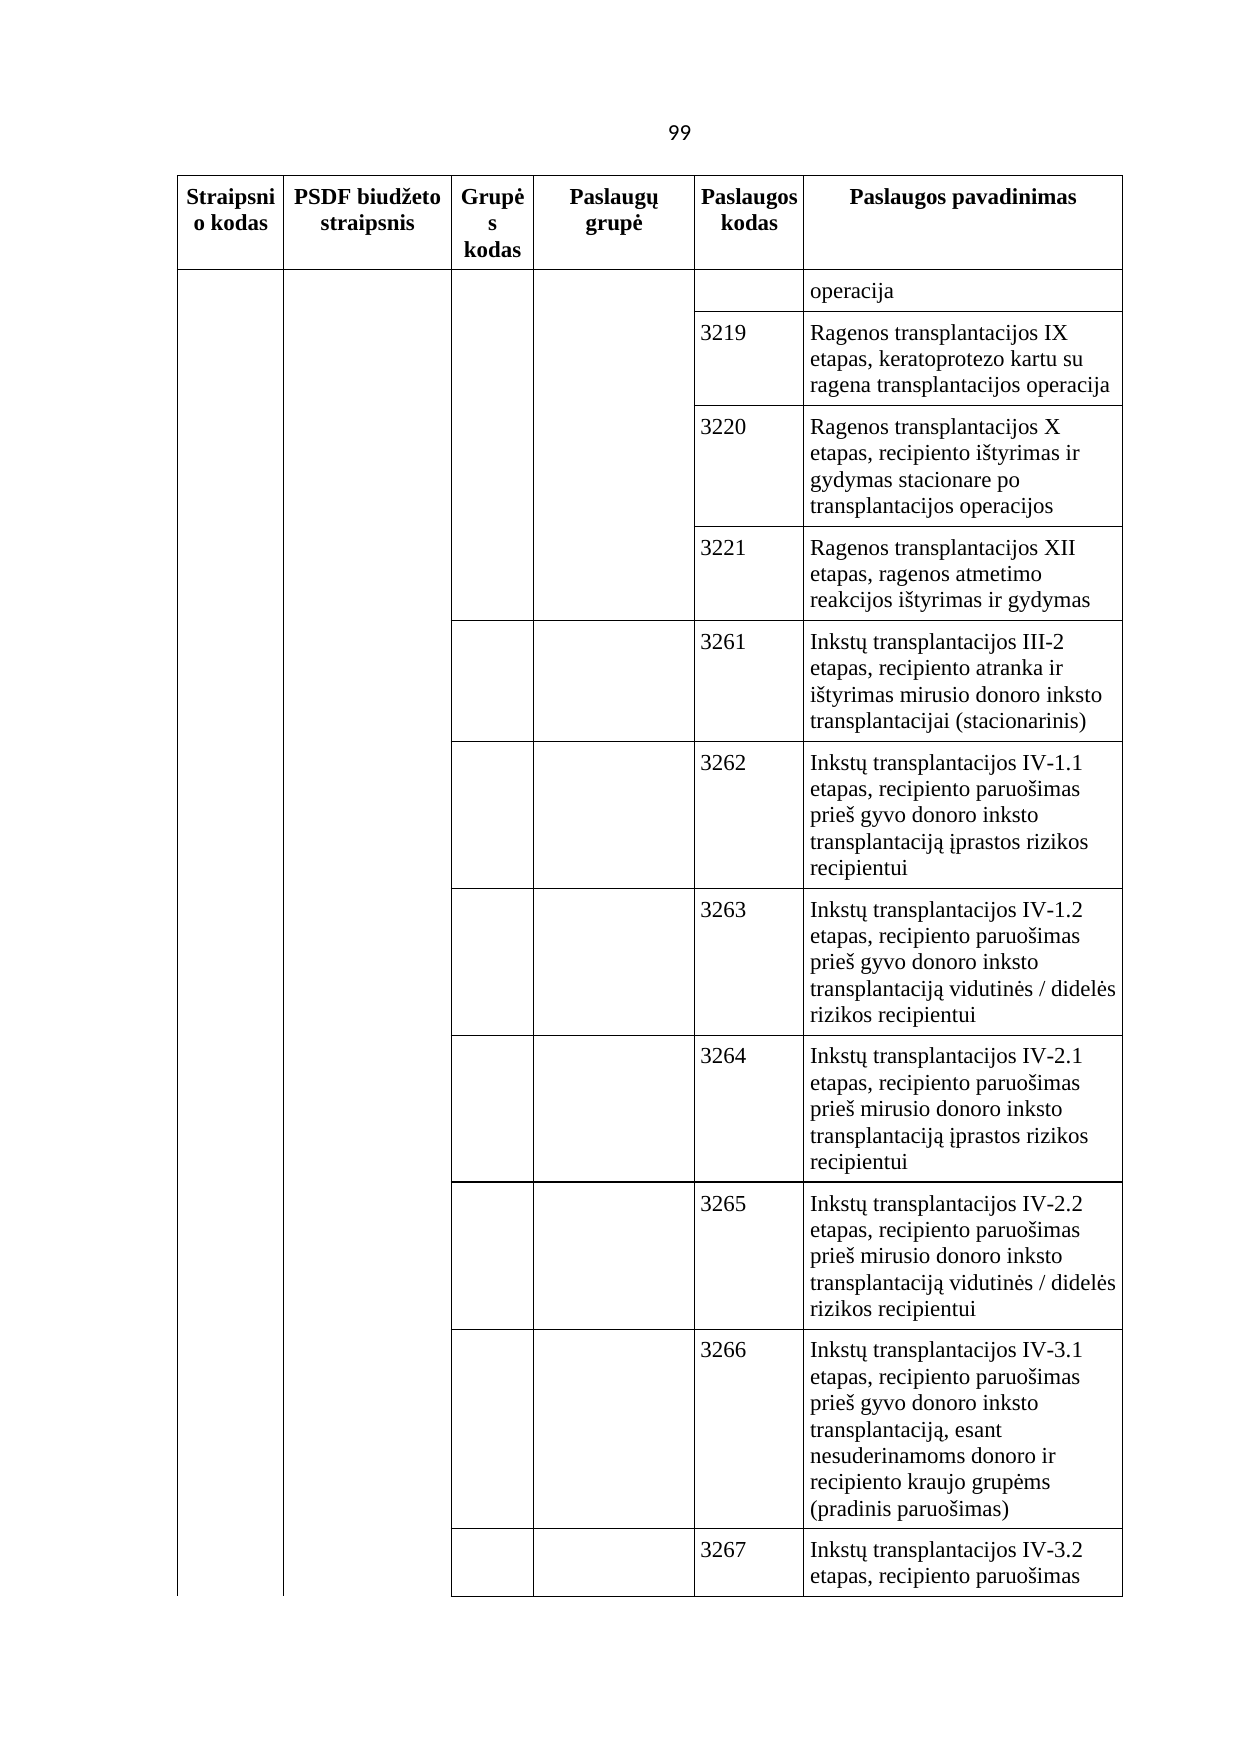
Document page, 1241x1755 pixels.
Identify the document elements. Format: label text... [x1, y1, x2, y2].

table_cell [178, 270, 283, 311]
table_cell Inkstų transplantacijos III-2 etapas, recipiento atranka ir ištyrimas mirusio donoro inksto transplantacijai (stacionarinis) [804, 621, 1122, 741]
table_cell Ragenos transplantacijos IX etapas, keratoprotezo kartu su ragena transplantacijos operacija [804, 312, 1122, 405]
table_cell [178, 526, 283, 620]
table_cell 3221 [695, 527, 803, 620]
table_cell Inkstų transplantacijos IV-3.2 etapas, recipiento paruošimas [804, 1529, 1122, 1596]
table_cell [452, 1183, 533, 1328]
table_cell 3264 [695, 1036, 803, 1181]
table_cell [534, 1036, 694, 1181]
table_cell [534, 1529, 694, 1596]
table_cell Ragenos transplantacijos XII etapas, ragenos atmetimo reakcijos ištyrimas ir gydymas [804, 527, 1122, 620]
table_cell [178, 888, 283, 1034]
table_cell [452, 1330, 533, 1528]
table_cell 3261 [695, 621, 803, 741]
table_cell [452, 889, 533, 1034]
table_cell Ragenos transplantacijos X etapas, recipiento ištyrimas ir gydymas stacionare po transplantacijos operacijos [804, 406, 1122, 526]
table_cell [452, 742, 533, 887]
table_cell [178, 405, 283, 526]
table_cell 3263 [695, 889, 803, 1034]
table_cell [284, 270, 451, 311]
table_header Paslaugų grupė [534, 176, 694, 269]
table_cell [178, 1181, 283, 1328]
table_header PSDF biudžeto straipsnis [284, 176, 451, 269]
table_cell [284, 888, 451, 1034]
table_cell [534, 742, 694, 887]
table_cell 3219 [695, 312, 803, 405]
table_cell operacija [804, 270, 1122, 311]
table_cell [452, 621, 533, 741]
table_cell Inkstų transplantacijos IV-1.2 etapas, recipiento paruošimas prieš gyvo donoro inksto transplantaciją vidutinės / didelės rizikos recipientui [804, 889, 1122, 1034]
table_cell [452, 1529, 533, 1596]
table_cell [178, 1528, 283, 1596]
table_cell [534, 621, 694, 741]
table_cell [284, 1181, 451, 1328]
table_cell [534, 270, 694, 620]
table_cell [178, 620, 283, 741]
table_cell [534, 1330, 694, 1528]
table_cell 3262 [695, 742, 803, 887]
table_cell Inkstų transplantacijos IV-3.1 etapas, recipiento paruošimas prieš gyvo donoro inksto transplantaciją, esant nesuderinamoms donoro ir recipiento kraujo grupėms (pradinis paruošimas) [804, 1330, 1122, 1528]
table_cell 3267 [695, 1529, 803, 1596]
table_cell [178, 1035, 283, 1181]
table_header Grupės kodas [452, 176, 533, 269]
table_cell [178, 311, 283, 405]
table_header Paslaugos kodas [695, 176, 803, 269]
table_cell 3220 [695, 406, 803, 526]
table_cell [534, 1183, 694, 1328]
table_cell 3266 [695, 1330, 803, 1528]
table_cell 3265 [695, 1183, 803, 1328]
table_cell [178, 1329, 283, 1528]
table_header Paslaugos pavadinimas [804, 176, 1122, 269]
table_cell [284, 1528, 451, 1596]
table_cell [452, 270, 533, 620]
table_cell [284, 1329, 451, 1528]
table_header Straipsnio kodas [178, 176, 283, 269]
table_cell [284, 311, 451, 405]
table_cell [452, 1036, 533, 1181]
table_cell [284, 620, 451, 741]
table_cell Inkstų transplantacijos IV-2.1 etapas, recipiento paruošimas prieš mirusio donoro inksto transplantaciją įprastos rizikos recipientui [804, 1036, 1122, 1181]
table_cell Inkstų transplantacijos IV-2.2 etapas, recipiento paruošimas prieš mirusio donoro inksto transplantaciją vidutinės / didelės rizikos recipientui [804, 1183, 1122, 1328]
table_cell Inkstų transplantacijos IV-1.1 etapas, recipiento paruošimas prieš gyvo donoro inksto transplantaciją įprastos rizikos recipientui [804, 742, 1122, 887]
table_cell [284, 526, 451, 620]
table_cell [178, 741, 283, 887]
table_cell [284, 741, 451, 887]
table_cell [284, 1035, 451, 1181]
table_cell [695, 270, 803, 311]
table_cell [284, 405, 451, 526]
table_cell [534, 889, 694, 1034]
